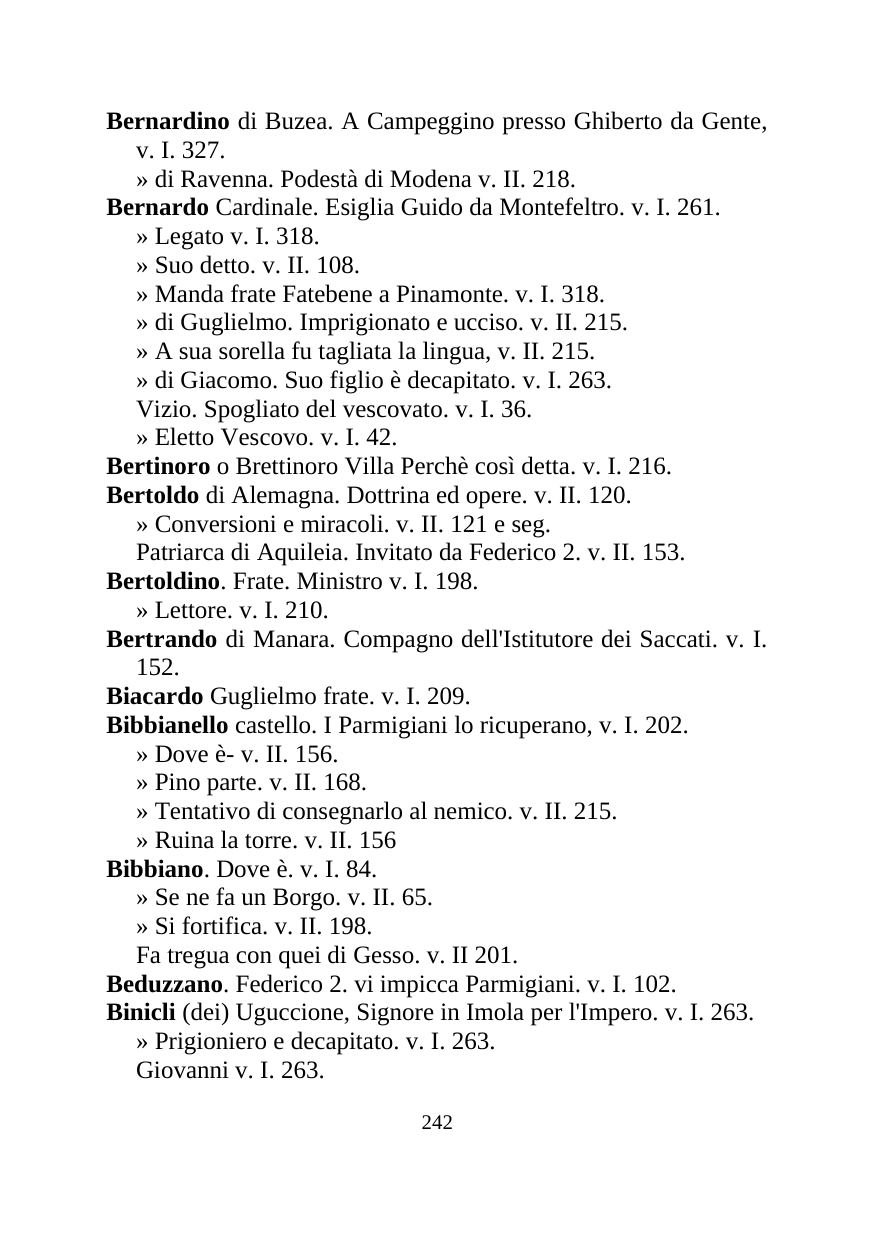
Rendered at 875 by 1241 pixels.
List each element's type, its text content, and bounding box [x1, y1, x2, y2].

text Bibbianello castello. I Parmigiani lo ricuperano, v. I. 202. [106, 710, 768, 739]
text Bibbiano. Dove è. v. I. 84. [106, 854, 768, 882]
text » Manda frate Fatebene a Pinamonte. v. I. 318. [136, 279, 768, 307]
text Fa tregua con quei di Gesso. v. II 201. [136, 940, 768, 969]
text Vizio. Spogliato del vescovato. v. I. 36. [136, 394, 768, 422]
text Giovanni v. I. 263. [136, 1055, 768, 1084]
text Binicli (dei) Uguccione, Signore in Imola per l'Impero. v. I. 263. [106, 997, 768, 1026]
text » Conversioni e miracoli. v. II. 121 e seg. [136, 509, 768, 537]
text Bertoldino. Frate. Ministro v. I. 198. [106, 566, 768, 595]
text » di Ravenna. Podestà di Modena v. II. 218. [136, 164, 768, 192]
text Bertinoro o Brettinoro Villa Perchè così detta. v. I. 216. [106, 451, 768, 480]
text Bertoldo di Alemagna. Dottrina ed opere. v. II. 120. [106, 480, 768, 509]
text » Dove è- v. II. 156. [136, 739, 768, 767]
text Biacardo Guglielmo frate. v. I. 209. [106, 681, 768, 710]
text » Prigioniero e decapitato. v. I. 263. [136, 1026, 768, 1055]
text Bernardino di Buzea. A Campeggino presso Ghiberto da Gente, v. I. 327. [106, 106, 768, 164]
text » Lettore. v. I. 210. [136, 595, 768, 624]
text » di Guglielmo. Imprigionato e ucciso. v. II. 215. [136, 307, 768, 336]
text » di Giacomo. Suo figlio è decapitato. v. I. 263. [136, 365, 768, 394]
text » Pino parte. v. II. 168. [136, 767, 768, 796]
text » Eletto Vescovo. v. I. 42. [136, 422, 768, 451]
text Beduzzano. Federico 2. vi impicca Parmigiani. v. I. 102. [106, 969, 768, 997]
text » Suo detto. v. II. 108. [136, 250, 768, 279]
text » Si fortifica. v. II. 198. [136, 911, 768, 940]
text Patriarca di Aquileia. Invitato da Federico 2. v. II. 153. [136, 537, 768, 566]
text » Legato v. I. 318. [136, 221, 768, 250]
text » Tentativo di consegnarlo al nemico. v. II. 215. [136, 796, 768, 825]
text Bernardo Cardinale. Esiglia Guido da Montefeltro. v. I. 261. [106, 192, 768, 221]
text » Se ne fa un Borgo. v. II. 65. [136, 882, 768, 911]
text » Ruina la torre. v. II. 156 [136, 825, 768, 854]
text » A sua sorella fu tagliata la lingua, v. II. 215. [136, 336, 768, 365]
text Bertrando di Manara. Compagno dell'Istitutore dei Saccati. v. I. 152. [106, 624, 768, 681]
